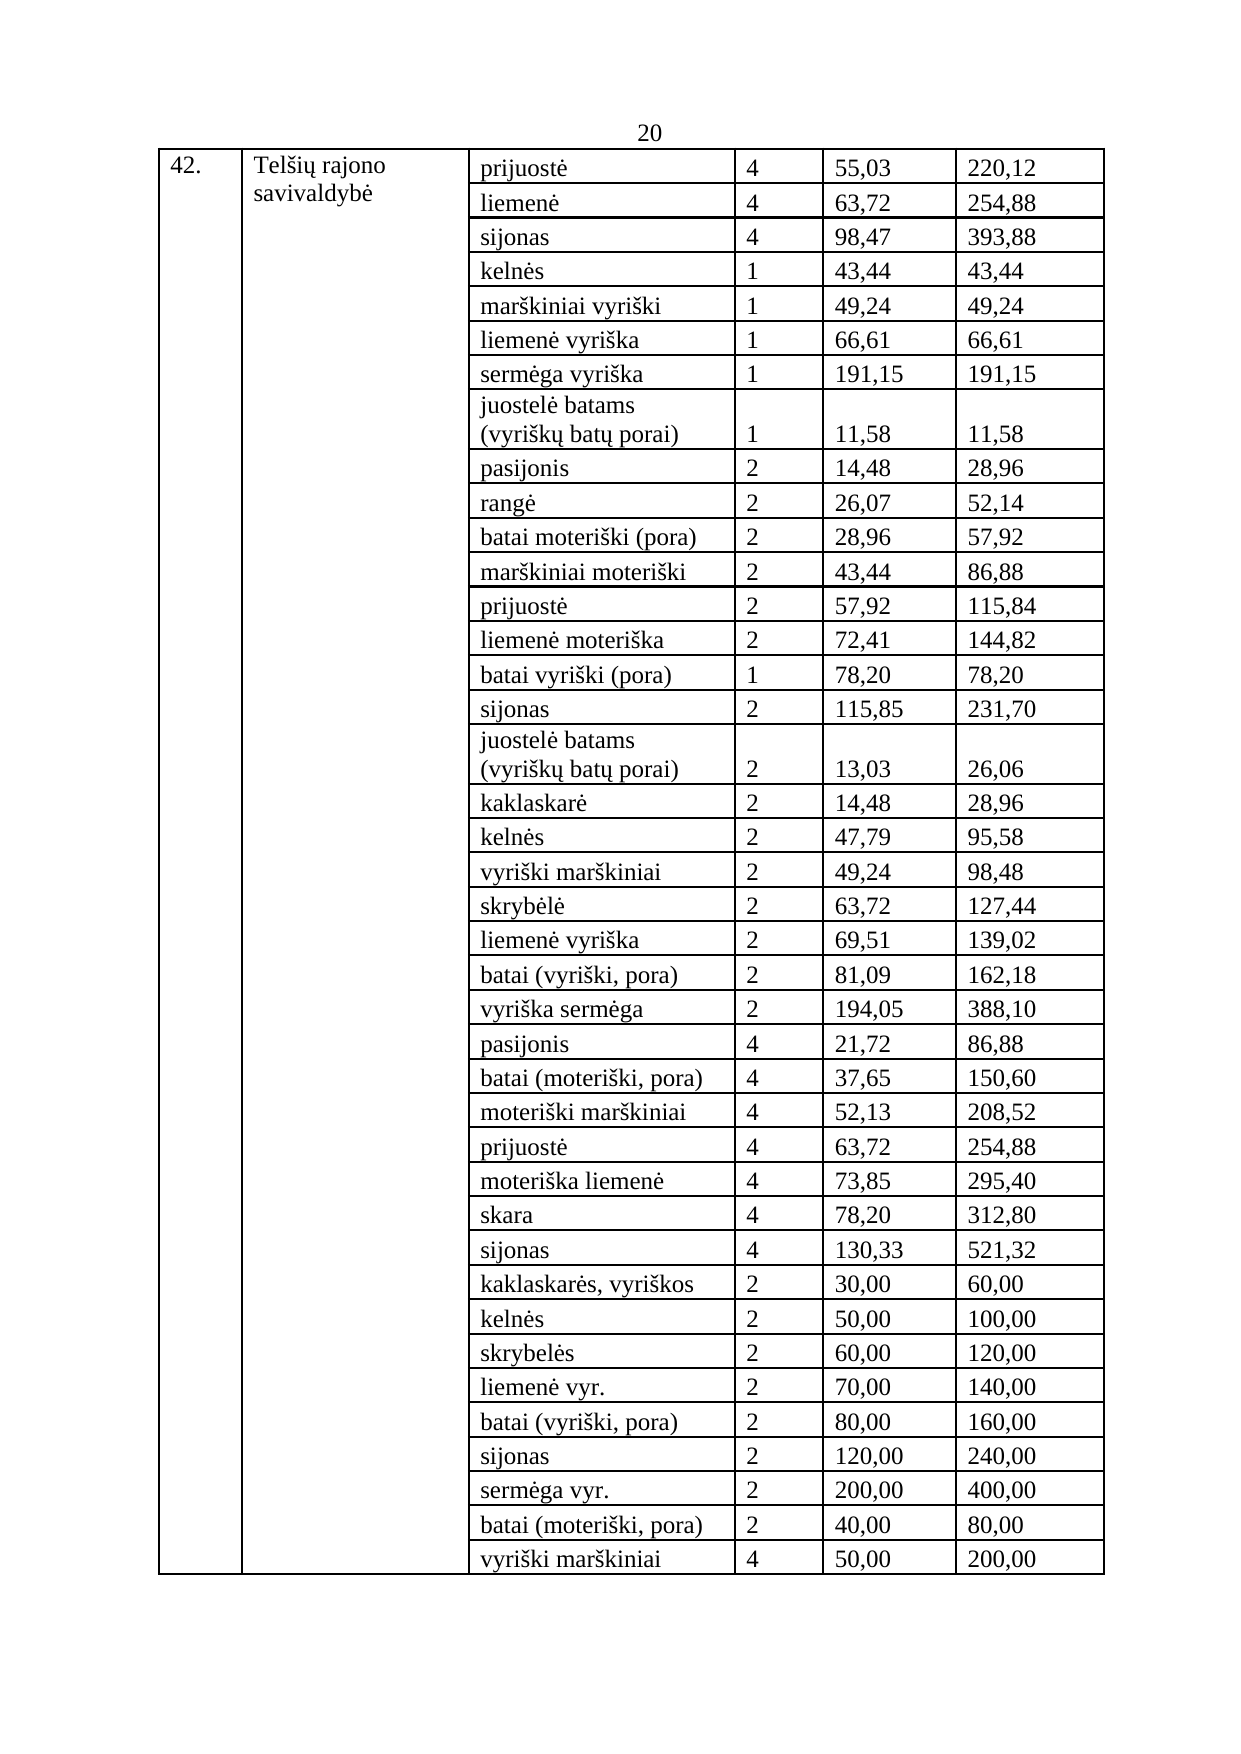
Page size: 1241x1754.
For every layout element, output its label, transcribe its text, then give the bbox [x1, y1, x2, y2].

table_cell 49,24 [824, 853, 955, 886]
table_cell 69,51 [824, 922, 955, 954]
table_cell 4 [736, 1128, 822, 1161]
table_cell 4 [736, 1094, 822, 1126]
table_cell 57,92 [957, 519, 1103, 551]
table_cell 200,00 [957, 1541, 1103, 1573]
table_cell 240,00 [957, 1438, 1103, 1470]
table_cell sijonas [470, 1438, 734, 1470]
table_cell 63,72 [824, 184, 955, 216]
table_cell kelnės [470, 253, 734, 285]
table_cell 11,58 [957, 390, 1103, 448]
table_cell pasijonis [470, 1025, 734, 1057]
table_cell 254,88 [957, 1128, 1103, 1161]
table_cell 2 [736, 691, 822, 723]
table_cell kelnės [470, 819, 734, 851]
table_cell 57,92 [824, 588, 955, 620]
table_cell 2 [736, 1300, 822, 1332]
table_cell vyriški marškiniai [470, 853, 734, 886]
table_cell 21,72 [824, 1025, 955, 1057]
table_cell 2 [736, 588, 822, 620]
table_cell 37,65 [824, 1060, 955, 1092]
table_cell moteriška liemenė [470, 1163, 734, 1195]
table_cell 81,09 [824, 956, 955, 989]
table_cell 4 [736, 1060, 822, 1092]
table_cell prijuostė [470, 588, 734, 620]
table_cell 2 [736, 484, 822, 517]
table_cell 521,32 [957, 1231, 1103, 1264]
table_cell 2 [736, 888, 822, 920]
table_cell 50,00 [824, 1541, 955, 1573]
table_cell 49,24 [824, 287, 955, 319]
table_cell batai (vyriški, pora) [470, 1403, 734, 1436]
table_cell 2 [736, 819, 822, 851]
table_cell 63,72 [824, 1128, 955, 1161]
table_cell 4 [736, 219, 822, 251]
table_cell 115,85 [824, 691, 955, 723]
table_cell 120,00 [957, 1335, 1103, 1367]
table_cell 139,02 [957, 922, 1103, 954]
table_cell 1 [736, 287, 822, 319]
table_cell 2 [736, 553, 822, 585]
table_cell 42. [160, 150, 241, 1573]
table_cell 1 [736, 253, 822, 285]
table_cell 43,44 [824, 553, 955, 585]
table_cell 2 [736, 785, 822, 817]
table_cell 80,00 [957, 1506, 1103, 1539]
table_cell 49,24 [957, 287, 1103, 319]
table_cell 4 [736, 1163, 822, 1195]
table_cell 86,88 [957, 1025, 1103, 1057]
table_cell 26,07 [824, 484, 955, 517]
table_cell 47,79 [824, 819, 955, 851]
table_cell 130,33 [824, 1231, 955, 1264]
table_cell vyriška sermėga [470, 991, 734, 1023]
table_cell 231,70 [957, 691, 1103, 723]
table_cell 30,00 [824, 1266, 955, 1298]
table_cell batai moteriški (pora) [470, 519, 734, 551]
table_cell 98,48 [957, 853, 1103, 886]
table_cell sijonas [470, 1231, 734, 1264]
table_cell 28,96 [957, 785, 1103, 817]
table_cell 254,88 [957, 184, 1103, 216]
table_cell 40,00 [824, 1506, 955, 1539]
table_cell batai vyriški (pora) [470, 656, 734, 688]
table_cell 4 [736, 1231, 822, 1264]
table_cell 162,18 [957, 956, 1103, 989]
table_cell juostelė batams (vyriškų batų porai) [470, 390, 734, 448]
table_cell 14,48 [824, 785, 955, 817]
table_cell 2 [736, 1369, 822, 1401]
table_cell 63,72 [824, 888, 955, 920]
table_cell rangė [470, 484, 734, 517]
table_cell 160,00 [957, 1403, 1103, 1436]
table_cell juostelė batams (vyriškų batų porai) [470, 725, 734, 782]
table_cell 4 [736, 1197, 822, 1229]
table_cell 1 [736, 356, 822, 388]
table_cell 2 [736, 725, 822, 782]
table_cell skrybėlė [470, 888, 734, 920]
table_cell batai (vyriški, pora) [470, 956, 734, 989]
table_cell 43,44 [957, 253, 1103, 285]
table_cell 73,85 [824, 1163, 955, 1195]
table_cell 295,40 [957, 1163, 1103, 1195]
table_cell kelnės [470, 1300, 734, 1332]
table_cell 86,88 [957, 553, 1103, 585]
table_cell liemenė vyriška [470, 322, 734, 354]
table_cell sijonas [470, 219, 734, 251]
table_cell 4 [736, 184, 822, 216]
table_cell 2 [736, 1266, 822, 1298]
table_cell 127,44 [957, 888, 1103, 920]
table_cell 140,00 [957, 1369, 1103, 1401]
table_cell pasijonis [470, 450, 734, 482]
table_cell 50,00 [824, 1300, 955, 1332]
table_cell 13,03 [824, 725, 955, 782]
table_cell 2 [736, 1335, 822, 1367]
table_cell 388,10 [957, 991, 1103, 1023]
table_cell 191,15 [957, 356, 1103, 388]
table_cell 200,00 [824, 1472, 955, 1504]
table_cell 120,00 [824, 1438, 955, 1470]
table_cell 52,14 [957, 484, 1103, 517]
table_cell 2 [736, 956, 822, 989]
table_cell 2 [736, 1472, 822, 1504]
table_cell moteriški marškiniai [470, 1094, 734, 1126]
table_cell 4 [736, 1025, 822, 1057]
table_cell 191,15 [824, 356, 955, 388]
table_cell 52,13 [824, 1094, 955, 1126]
table_cell batai (moteriški, pora) [470, 1060, 734, 1092]
table_cell 60,00 [824, 1335, 955, 1367]
table_cell sijonas [470, 691, 734, 723]
table_cell marškiniai vyriški [470, 287, 734, 319]
table_cell 1 [736, 656, 822, 688]
table_cell 14,48 [824, 450, 955, 482]
table_cell 2 [736, 519, 822, 551]
table_cell liemenė vyriška [470, 922, 734, 954]
table_cell 400,00 [957, 1472, 1103, 1504]
table_cell sermėga vyriška [470, 356, 734, 388]
table_cell 11,58 [824, 390, 955, 448]
table_cell 43,44 [824, 253, 955, 285]
table_cell 95,58 [957, 819, 1103, 851]
table_cell 150,60 [957, 1060, 1103, 1092]
table_cell vyriški marškiniai [470, 1541, 734, 1573]
table_cell 2 [736, 1438, 822, 1470]
table_cell 144,82 [957, 622, 1103, 654]
table_cell prijuostė [470, 150, 734, 182]
table_cell 2 [736, 1403, 822, 1436]
table_cell 70,00 [824, 1369, 955, 1401]
table_cell 208,52 [957, 1094, 1103, 1126]
table_cell liemenė [470, 184, 734, 216]
table_cell 78,20 [824, 656, 955, 688]
table_cell skrybelės [470, 1335, 734, 1367]
table_cell 66,61 [957, 322, 1103, 354]
table_cell kaklaskarė [470, 785, 734, 817]
table_cell 78,20 [957, 656, 1103, 688]
table_cell 115,84 [957, 588, 1103, 620]
table_cell liemenė vyr. [470, 1369, 734, 1401]
table_cell 2 [736, 622, 822, 654]
table_cell 26,06 [957, 725, 1103, 782]
table_cell 194,05 [824, 991, 955, 1023]
table_cell liemenė moteriška [470, 622, 734, 654]
table_cell 2 [736, 991, 822, 1023]
table_cell 4 [736, 150, 822, 182]
table_cell 220,12 [957, 150, 1103, 182]
table_cell 72,41 [824, 622, 955, 654]
table_cell 28,96 [824, 519, 955, 551]
table_cell 100,00 [957, 1300, 1103, 1332]
table_cell 55,03 [824, 150, 955, 182]
table_cell Telšių rajono savivaldybė [243, 150, 468, 1573]
table_cell kaklaskarės, vyriškos [470, 1266, 734, 1298]
table_cell 2 [736, 1506, 822, 1539]
table_cell 312,80 [957, 1197, 1103, 1229]
table_cell 66,61 [824, 322, 955, 354]
table_cell 1 [736, 322, 822, 354]
table_cell batai (moteriški, pora) [470, 1506, 734, 1539]
table_cell prijuostė [470, 1128, 734, 1161]
table_cell 4 [736, 1541, 822, 1573]
table_cell 2 [736, 450, 822, 482]
table_cell 393,88 [957, 219, 1103, 251]
table_cell 60,00 [957, 1266, 1103, 1298]
table_cell 80,00 [824, 1403, 955, 1436]
table_cell 98,47 [824, 219, 955, 251]
table_cell 78,20 [824, 1197, 955, 1229]
table_cell skara [470, 1197, 734, 1229]
table_cell 2 [736, 853, 822, 886]
table_cell 1 [736, 390, 822, 448]
table_cell 28,96 [957, 450, 1103, 482]
table_cell sermėga vyr. [470, 1472, 734, 1504]
table_cell 2 [736, 922, 822, 954]
table_cell marškiniai moteriški [470, 553, 734, 585]
